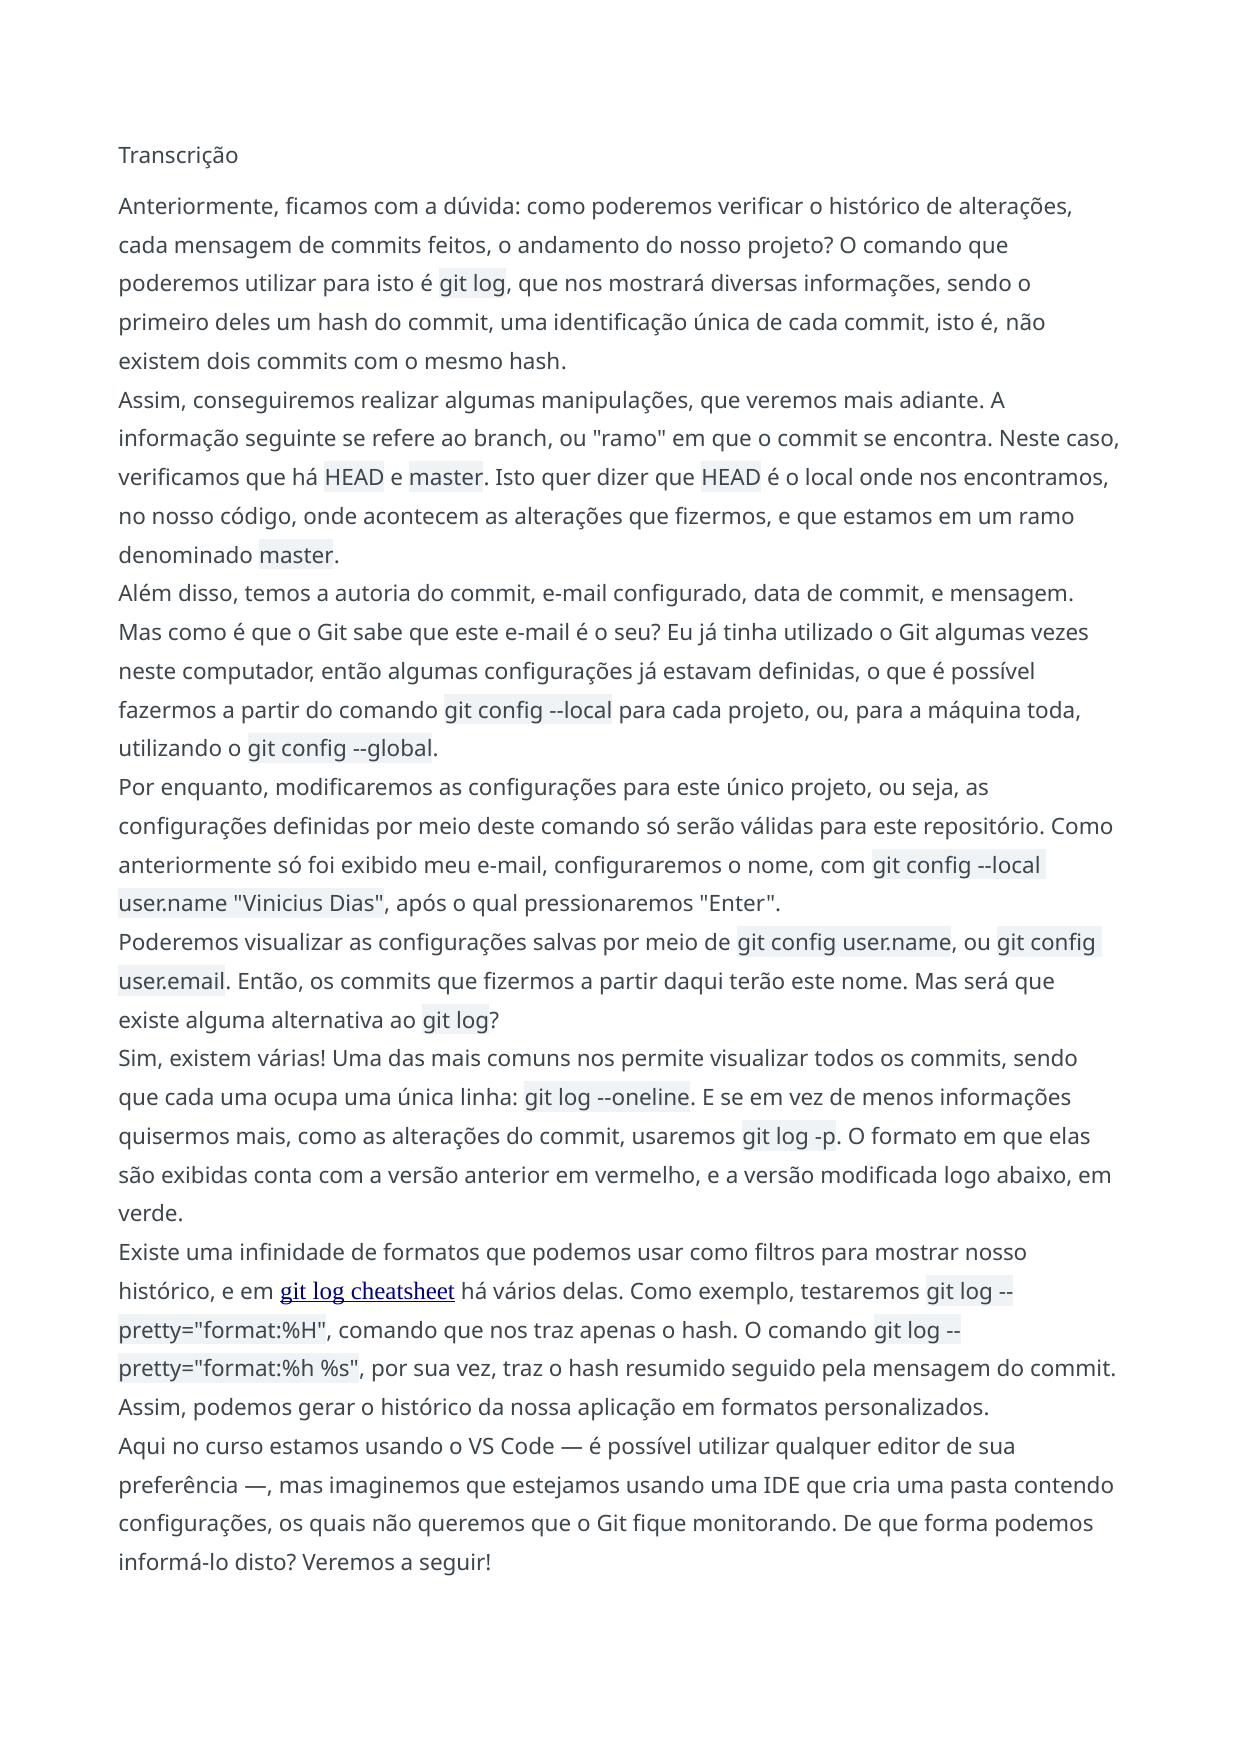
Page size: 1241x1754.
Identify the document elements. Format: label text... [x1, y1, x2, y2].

text Existe uma infinidade de formatos que podemos usar como filtros para mostrar nosso histórico, e em git log cheatsheet há vários delas. Como exemplo, testaremos git log --pretty="format:%H", comando que nos traz apenas o hash. O comando git log --pretty="format:%h %s", por sua vez, traz o hash resumido seguido pela mensagem do commit. Assim, podemos gerar o histórico da nossa aplicação em formatos personalizados. [118, 1228, 1122, 1422]
text Aqui no curso estamos usando o VS Code — é possível utilizar qualquer editor de sua preferência —, mas imaginemos que estejamos usando uma IDE que cria uma pasta contendo configurações, os quais não queremos que o Git fique monitorando. De que forma podemos informá-lo disto? Veremos a seguir! [118, 1422, 1122, 1577]
text Sim, existem várias! Uma das mais comuns nos permite visualizar todos os commits, sendo que cada uma ocupa uma única linha: git log --oneline. E se em vez de menos informações quisermos mais, como as alterações do commit, usaremos git log -p. O formato em que elas são exibidas conta com a versão anterior em vermelho, e a versão modificada logo abaixo, em verde. [118, 1034, 1122, 1228]
text Anteriormente, ficamos com a dúvida: como poderemos verificar o histórico de alterações, cada mensagem de commits feitos, o andamento do nosso projeto? O comando que poderemos utilizar para isto é git log, que nos mostrará diversas informações, sendo o primeiro deles um hash do commit, uma identificação única de cada commit, isto é, não existem dois commits com o mesmo hash. [118, 182, 1122, 376]
text Assim, conseguiremos realizar algumas manipulações, que veremos mais adiante. A informação seguinte se refere ao branch, ou "ramo" em que o commit se encontra. Neste caso, verificamos que há HEAD e master. Isto quer dizer que HEAD é o local onde nos encontramos, no nosso código, onde acontecem as alterações que fizermos, e que estamos em um ramo denominado master. [118, 376, 1122, 569]
text Poderemos visualizar as configurações salvas por meio de git config user.name, ou git config user.email. Então, os commits que fizermos a partir daqui terão este nome. Mas será que existe alguma alternativa ao git log? [118, 918, 1122, 1034]
text Por enquanto, modificaremos as configurações para este único projeto, ou seja, as configurações definidas por meio deste comando só serão válidas para este repositório. Como anteriormente só foi exibido meu e-mail, configuraremos o nome, com git config --local user.name "Vinicius Dias", após o qual pressionaremos "Enter". [118, 763, 1122, 918]
subtitle Transcrição [118, 139, 1122, 169]
text Além disso, temos a autoria do commit, e-mail configurado, data de commit, e mensagem. Mas como é que o Git sabe que este e-mail é o seu? Eu já tinha utilizado o Git algumas vezes neste computador, então algumas configurações já estavam definidas, o que é possível fazermos a partir do comando git config --local para cada projeto, ou, para a máquina toda, utilizando o git config --global. [118, 569, 1122, 763]
